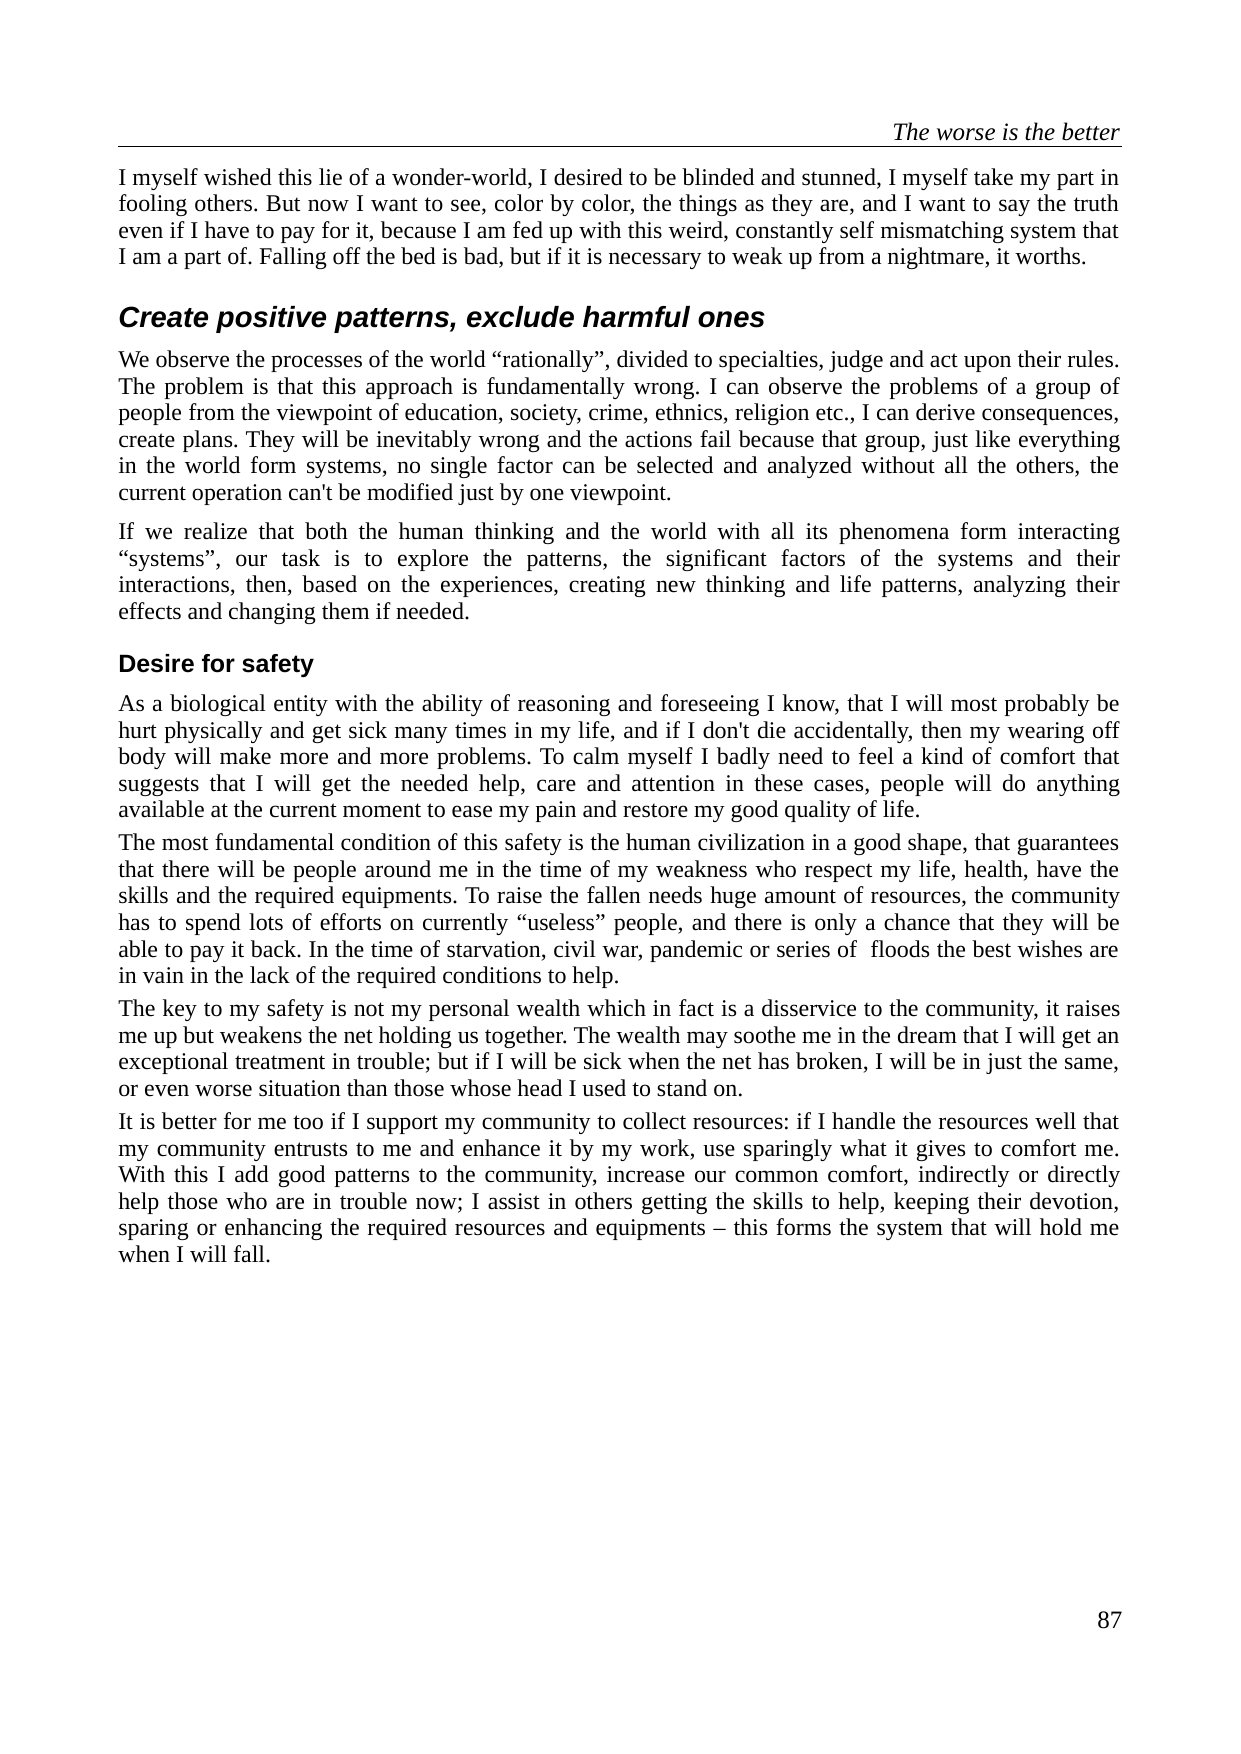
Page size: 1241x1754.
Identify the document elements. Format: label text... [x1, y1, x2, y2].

text I myself wished this lie of a wonder-world, I desired to be blinded and stunned, I myself take my part in fooling others. But now I want to see, color by color, the things as they are, and I want to say the truth even if I have to pay for it, because I am fed up with this weird, constantly self mismatching system that I am a part of. Falling off the bed is bad, but if it is necessary to weak up from a nightmare, it worths. [118, 164, 1122, 270]
text We observe the processes of the world “rationally”, divided to specialties, judge and act upon their rules. The problem is that this approach is fundamentally wrong. I can observe the problems of a group of people from the viewpoint of education, society, crime, ethnics, religion etc., I can derive consequences, create plans. They will be inevitably wrong and the actions fail because that group, just like everything in the world form systems, no single factor can be selected and analyzed without all the others, the current operation can't be modified just by one viewpoint. [118, 346, 1122, 506]
text As a biological entity with the ability of reasoning and foreseeing I know, that I will most probably be hurt physically and get sick many times in my life, and if I don't die accidentally, then my wearing off body will make more and more problems. To calm myself I badly need to feel a kind of comfort that suggests that I will get the needed help, care and attention in these cases, people will do anything available at the current moment to ease my pain and restore my good quality of life. [118, 690, 1122, 823]
text The most fundamental condition of this safety is the human civilization in a good shape, that guarantees that there will be people around me in the time of my weakness who respect my life, health, have the skills and the required equipments. To raise the fallen needs huge amount of resources, the community has to spend lots of efforts on currently “useless” people, and there is only a chance that they will be able to pay it back. In the time of starvation, civil war, pandemic or series of floods the best wishes are in vain in the lack of the required conditions to help. [118, 829, 1122, 989]
text If we realize that both the human thinking and the world with all its phenomena form interacting “systems”, our task is to explore the patterns, the significant factors of the systems and their interactions, then, based on the experiences, creating new thinking and life patterns, analyzing their effects and changing them if needed. [118, 518, 1122, 624]
text The key to my safety is not my personal wealth which in fact is a disservice to the community, it raises me up but weakens the net holding us together. The wealth may soothe me in the dream that I will get an exceptional treatment in trouble; but if I will be sick when the net has broken, I will be in just the same, or even worse situation than those whose head I used to stand on. [118, 995, 1122, 1102]
subtitle Desire for safety [118, 650, 1122, 678]
subtitle Create positive patterns, exclude harmful ones [118, 301, 1122, 334]
text It is better for me too if I support my community to collect resources: if I handle the resources well that my community entrusts to me and enhance it by my work, use sparingly what it gives to comfort me. With this I add good patterns to the community, increase our common comfort, indirectly or directly help those who are in trouble now; I assist in others getting the skills to help, keeping their devotion, sparing or enhancing the required resources and equipments – this forms the system that will hold me when I will fall. [118, 1108, 1122, 1267]
